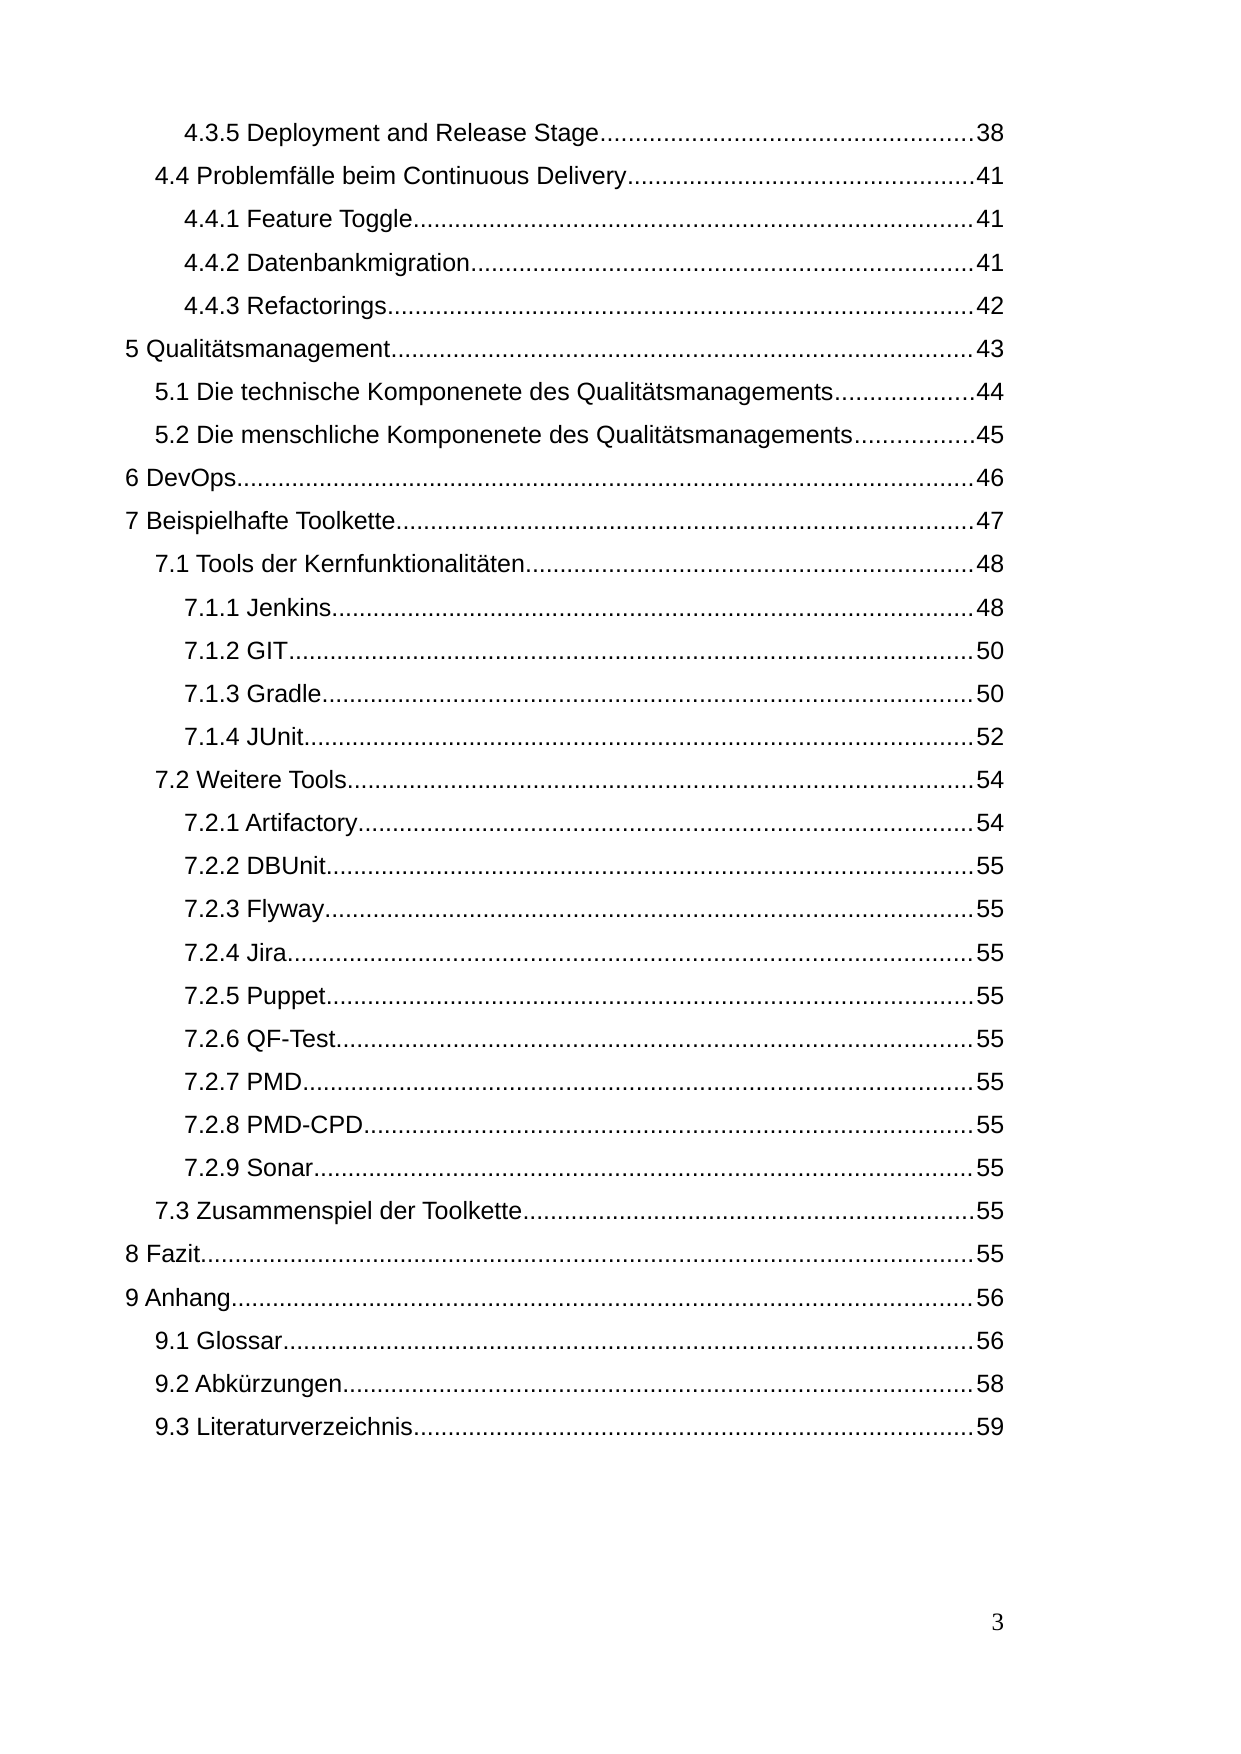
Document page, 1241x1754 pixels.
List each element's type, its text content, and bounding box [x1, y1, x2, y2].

text 7.1.1 Jenkins 48 [177, 592, 1004, 621]
text 7.2.1 Artifactory 54 [177, 808, 1004, 837]
text 7.1.4 JUnit 52 [177, 722, 1004, 751]
text 5 Qualitätsmanagement 43 [118, 334, 1004, 362]
text 7.2.2 DBUnit 55 [177, 851, 1004, 880]
text 7.1 Tools der Kernfunktionalitäten 48 [148, 549, 1004, 578]
text 9.1 Glossar 56 [148, 1326, 1004, 1354]
text 9.2 Abkürzungen 58 [148, 1369, 1004, 1397]
text 7.1.3 Gradle 50 [177, 679, 1004, 707]
text 8 Fazit 55 [118, 1239, 1004, 1268]
text 4.3.5 Deployment and Release Stage 38 [177, 118, 1004, 147]
text 4.4 Problemfälle beim Continuous Delivery 41 [148, 161, 1004, 190]
text 7.2 Weitere Tools 54 [148, 765, 1004, 794]
text 7.2.8 PMD-CPD 55 [177, 1110, 1004, 1139]
text 5.1 Die technische Komponenete des Qualitätsmanagements 44 [148, 377, 1004, 406]
text 7.2.4 Jira 55 [177, 937, 1004, 966]
text 7.2.3 Flyway 55 [177, 894, 1004, 923]
text 7 Beispielhafte Toolkette 47 [118, 506, 1004, 535]
text 7.2.5 Puppet 55 [177, 981, 1004, 1009]
text 6 DevOps 46 [118, 463, 1004, 492]
text 4.4.3 Refactorings 42 [177, 291, 1004, 319]
text 9.3 Literaturverzeichnis 59 [148, 1412, 1004, 1441]
text 7.2.7 PMD 55 [177, 1067, 1004, 1096]
text 7.1.2 GIT 50 [177, 636, 1004, 664]
text 5.2 Die menschliche Komponenete des Qualitätsmanagements 45 [148, 420, 1004, 449]
text 4.4.2 Datenbankmigration 41 [177, 247, 1004, 276]
text 4.4.1 Feature Toggle 41 [177, 204, 1004, 233]
text 7.2.9 Sonar 55 [177, 1153, 1004, 1182]
text 7.3 Zusammenspiel der Toolkette 55 [148, 1196, 1004, 1225]
text 7.2.6 QF-Test 55 [177, 1024, 1004, 1052]
text 9 Anhang 56 [118, 1282, 1004, 1311]
